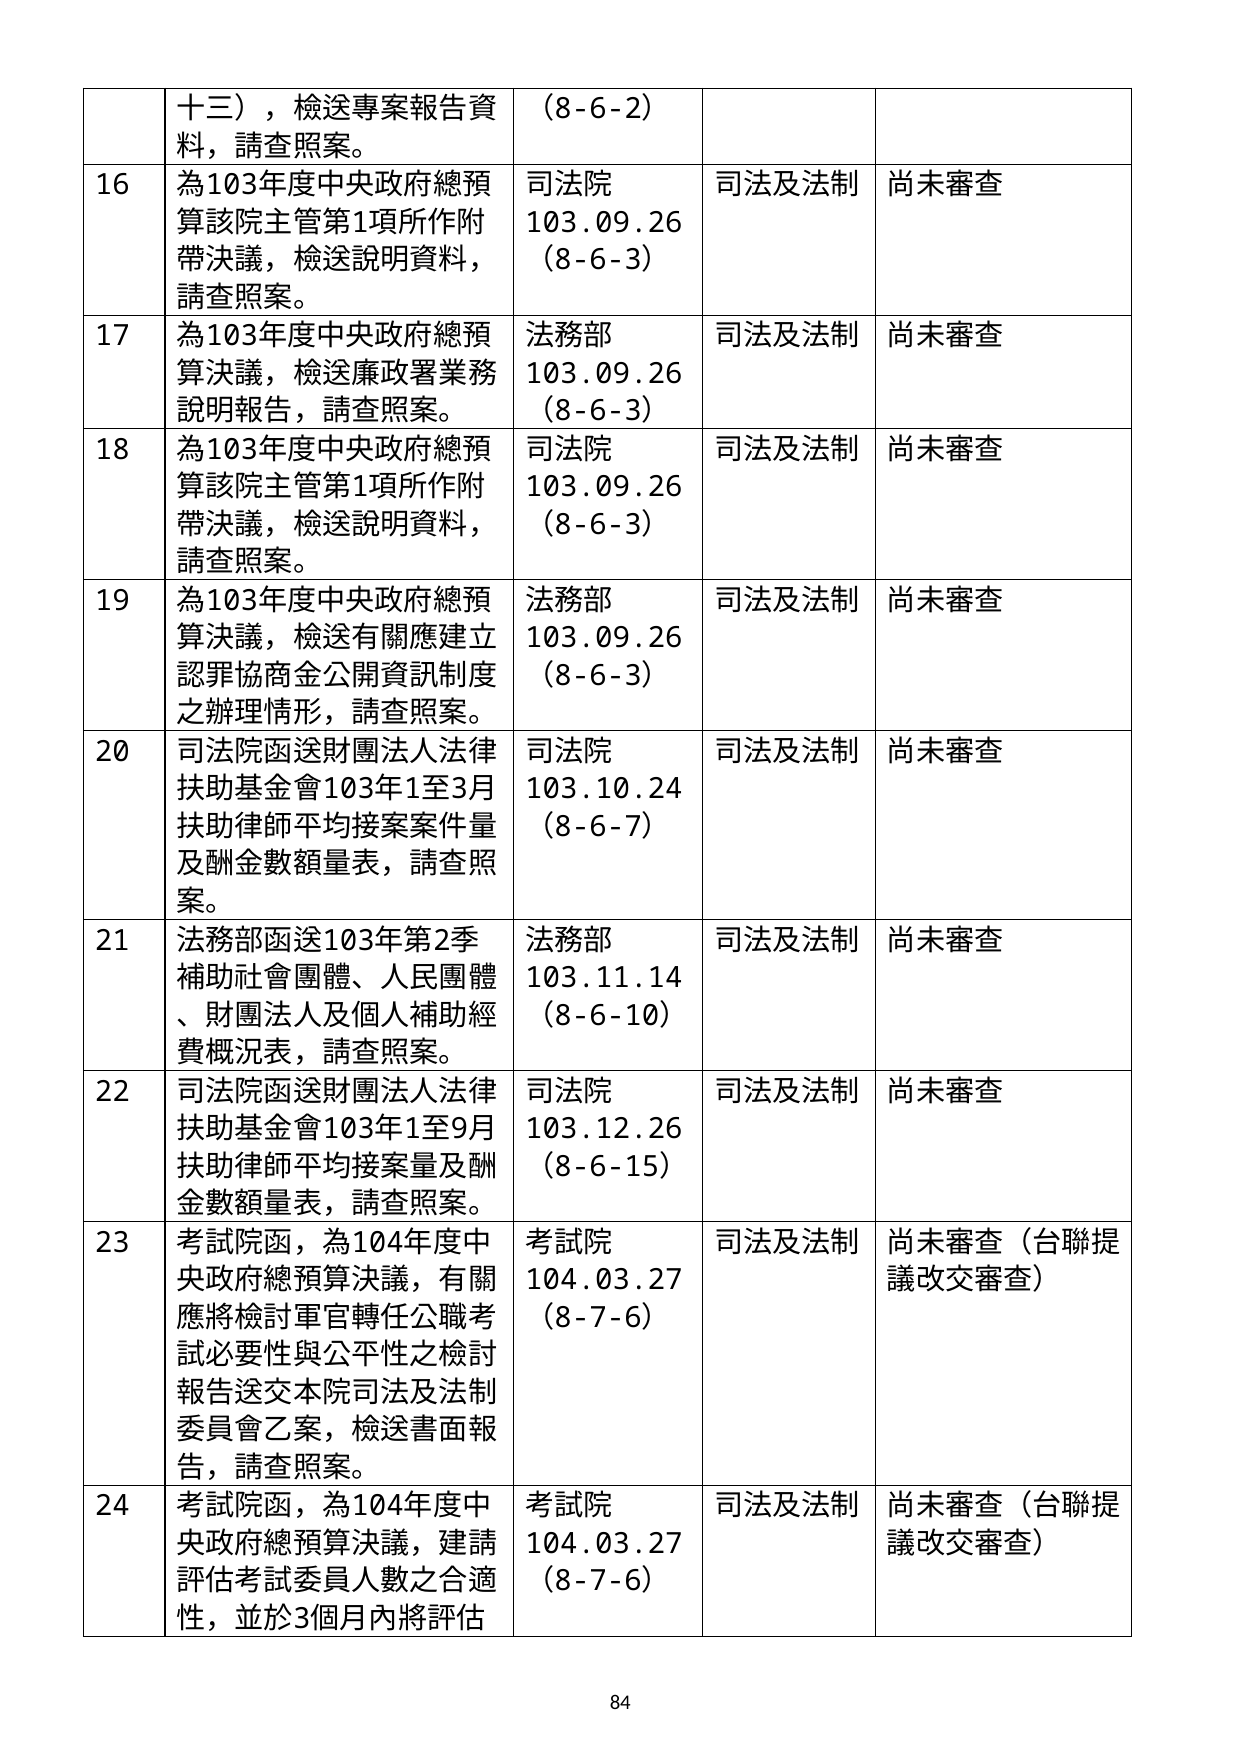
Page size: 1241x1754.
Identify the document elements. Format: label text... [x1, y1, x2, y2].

table_cell 24 [84, 1486, 164, 1636]
table_cell 考試院 104.03.27 （8-7-6） [514, 1486, 702, 1636]
table_cell 司法院 103.12.26 （8-6-15） [514, 1071, 702, 1221]
table_cell 司法及法制 [703, 731, 875, 919]
table_cell 為103年度中央政府總預算決議，檢送廉政署業務說明報告，請查照案。 [166, 316, 513, 428]
table_cell [876, 89, 1131, 164]
table_cell 法務部 103.09.26 （8-6-3） [514, 580, 702, 730]
table_cell 19 [84, 580, 164, 730]
table_cell 尚未審查 [876, 580, 1131, 730]
table_cell 尚未審查（台聯提議改交審查） [876, 1222, 1131, 1484]
table_cell 法務部 103.11.14 （8-6-10） [514, 920, 702, 1070]
table_cell 司法及法制 [703, 920, 875, 1070]
table_cell 司法院函送財團法人法律扶助基金會103年1至3月扶助律師平均接案案件量及酬金數額量表，請查照案。 [166, 731, 513, 919]
table_cell [703, 89, 875, 164]
table_cell 尚未審查 [876, 429, 1131, 579]
table_cell 22 [84, 1071, 164, 1221]
table_cell 考試院 104.03.27 （8-7-6） [514, 1222, 702, 1484]
table_cell 司法及法制 [703, 429, 875, 579]
table_cell 法務部函送103年第2季補助社會團體、人民團體、財團法人及個人補助經費概況表，請查照案。 [166, 920, 513, 1070]
table_cell 考試院函，為104年度中央政府總預算決議，有關應將檢討軍官轉任公職考試必要性與公平性之檢討報告送交本院司法及法制委員會乙案，檢送書面報告，請查照案。 [166, 1222, 513, 1484]
table_cell 尚未審查（台聯提議改交審查） [876, 1486, 1131, 1636]
table_cell 23 [84, 1222, 164, 1484]
table_cell 17 [84, 316, 164, 428]
table_cell 司法及法制 [703, 1071, 875, 1221]
table_cell 尚未審查 [876, 920, 1131, 1070]
table_cell 司法院 103.09.26 （8-6-3） [514, 429, 702, 579]
table_cell 為103年度中央政府總預算該院主管第1項所作附帶決議，檢送說明資料，請查照案。 [166, 165, 513, 315]
table_cell 司法及法制 [703, 165, 875, 315]
table_cell 司法院函送財團法人法律扶助基金會103年1至9月扶助律師平均接案量及酬金數額量表，請查照案。 [166, 1071, 513, 1221]
table_cell 十三），檢送專案報告資料，請查照案。 [166, 89, 513, 164]
table_cell 尚未審查 [876, 316, 1131, 428]
table_cell 為103年度中央政府總預算決議，檢送有關應建立認罪協商金公開資訊制度之辦理情形，請查照案。 [166, 580, 513, 730]
table_cell 尚未審查 [876, 1071, 1131, 1221]
table_cell 考試院函，為104年度中央政府總預算決議，建請評估考試委員人數之合適性，並於3個月內將評估 [166, 1486, 513, 1636]
table_cell 法務部 103.09.26 （8-6-3） [514, 316, 702, 428]
table_cell 20 [84, 731, 164, 919]
table_cell 司法及法制 [703, 316, 875, 428]
table_cell 16 [84, 165, 164, 315]
table_cell （8-6-2） [514, 89, 702, 164]
table_cell 司法院 103.10.24 （8-6-7） [514, 731, 702, 919]
table_cell 為103年度中央政府總預算該院主管第1項所作附帶決議，檢送說明資料，請查照案。 [166, 429, 513, 579]
table_cell 18 [84, 429, 164, 579]
table_cell 尚未審查 [876, 165, 1131, 315]
table_cell 21 [84, 920, 164, 1070]
table_cell [84, 89, 164, 164]
table_cell 司法及法制 [703, 580, 875, 730]
table_cell 司法及法制 [703, 1222, 875, 1484]
table_cell 司法及法制 [703, 1486, 875, 1636]
table_cell 尚未審查 [876, 731, 1131, 919]
table_cell 司法院 103.09.26 （8-6-3） [514, 165, 702, 315]
